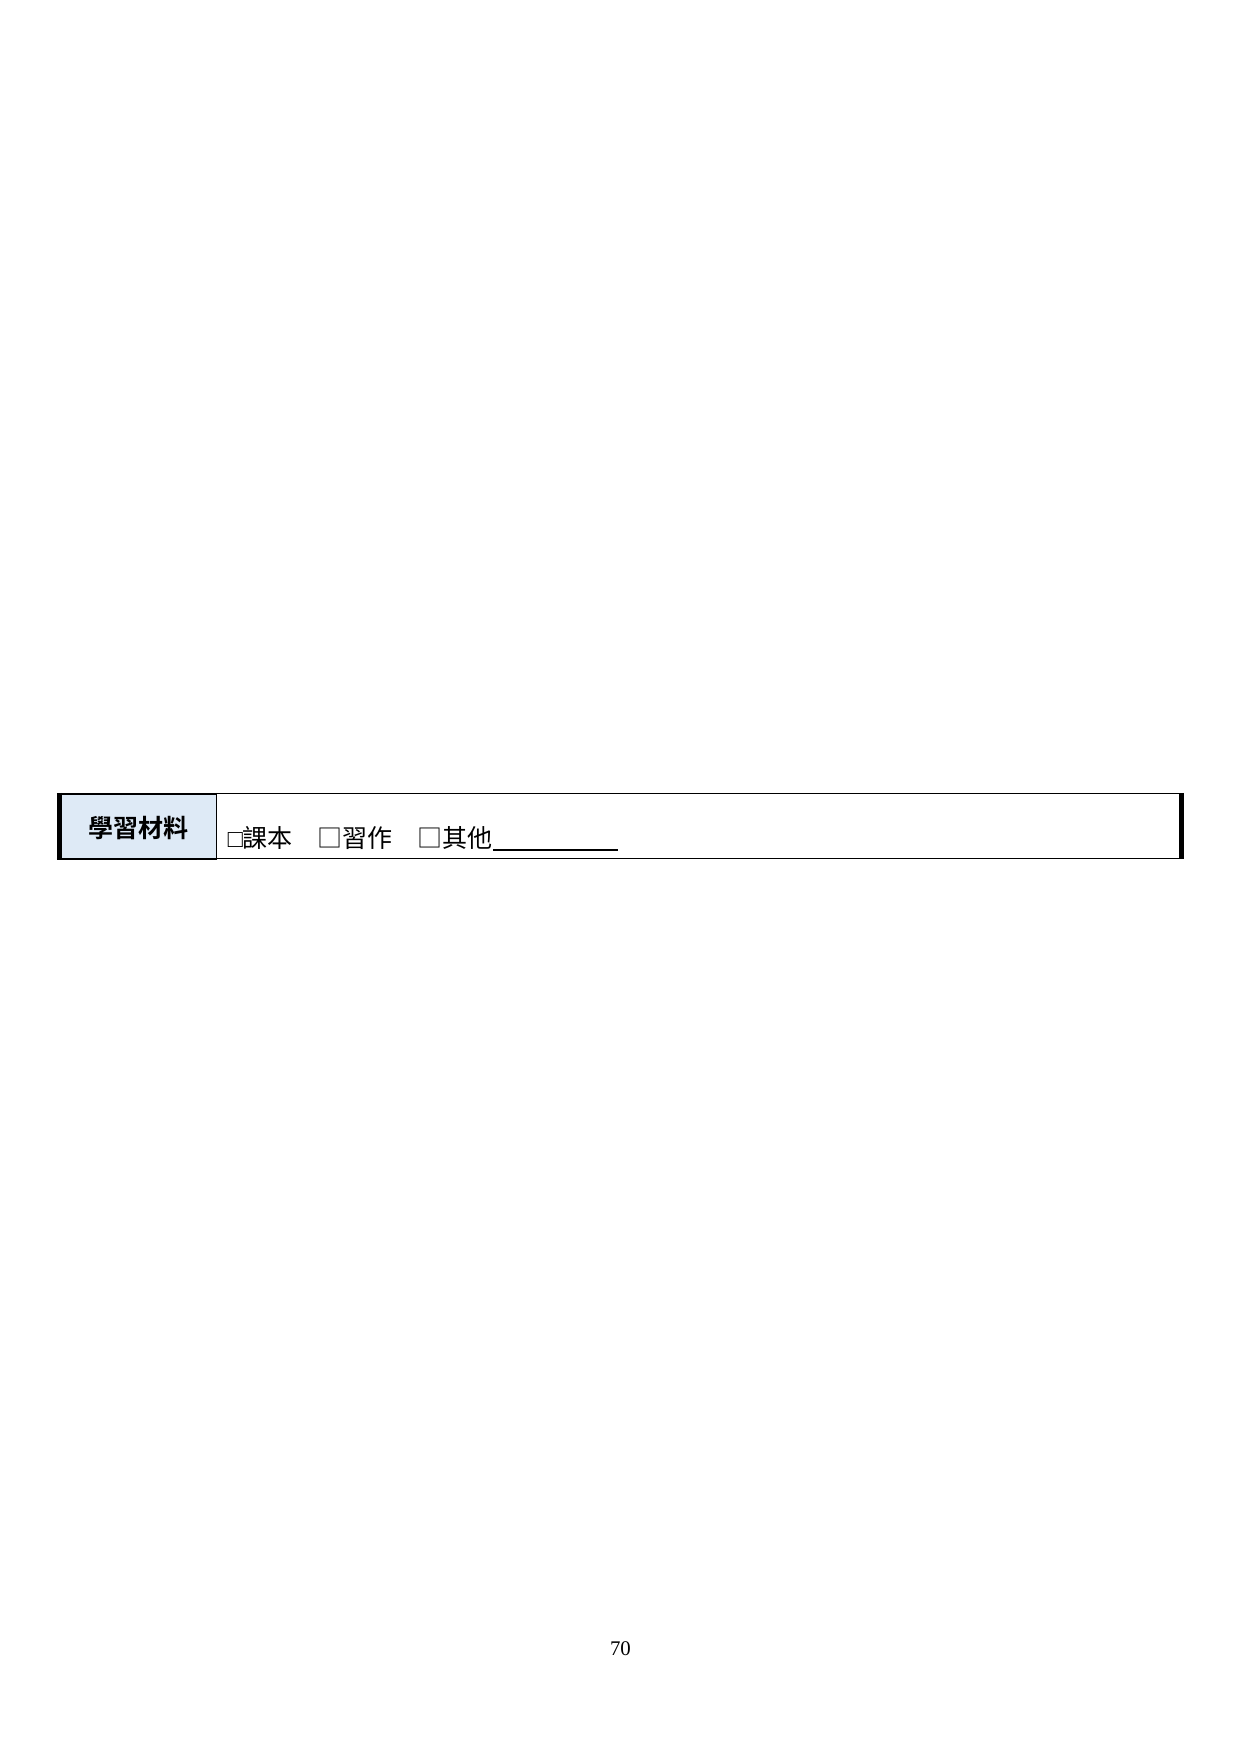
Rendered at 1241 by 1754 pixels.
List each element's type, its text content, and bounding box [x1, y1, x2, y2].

table_cell 學習材料 [62, 795, 216, 858]
table_cell □課本 □習作 □其他 請說明) [217, 794, 1179, 858]
